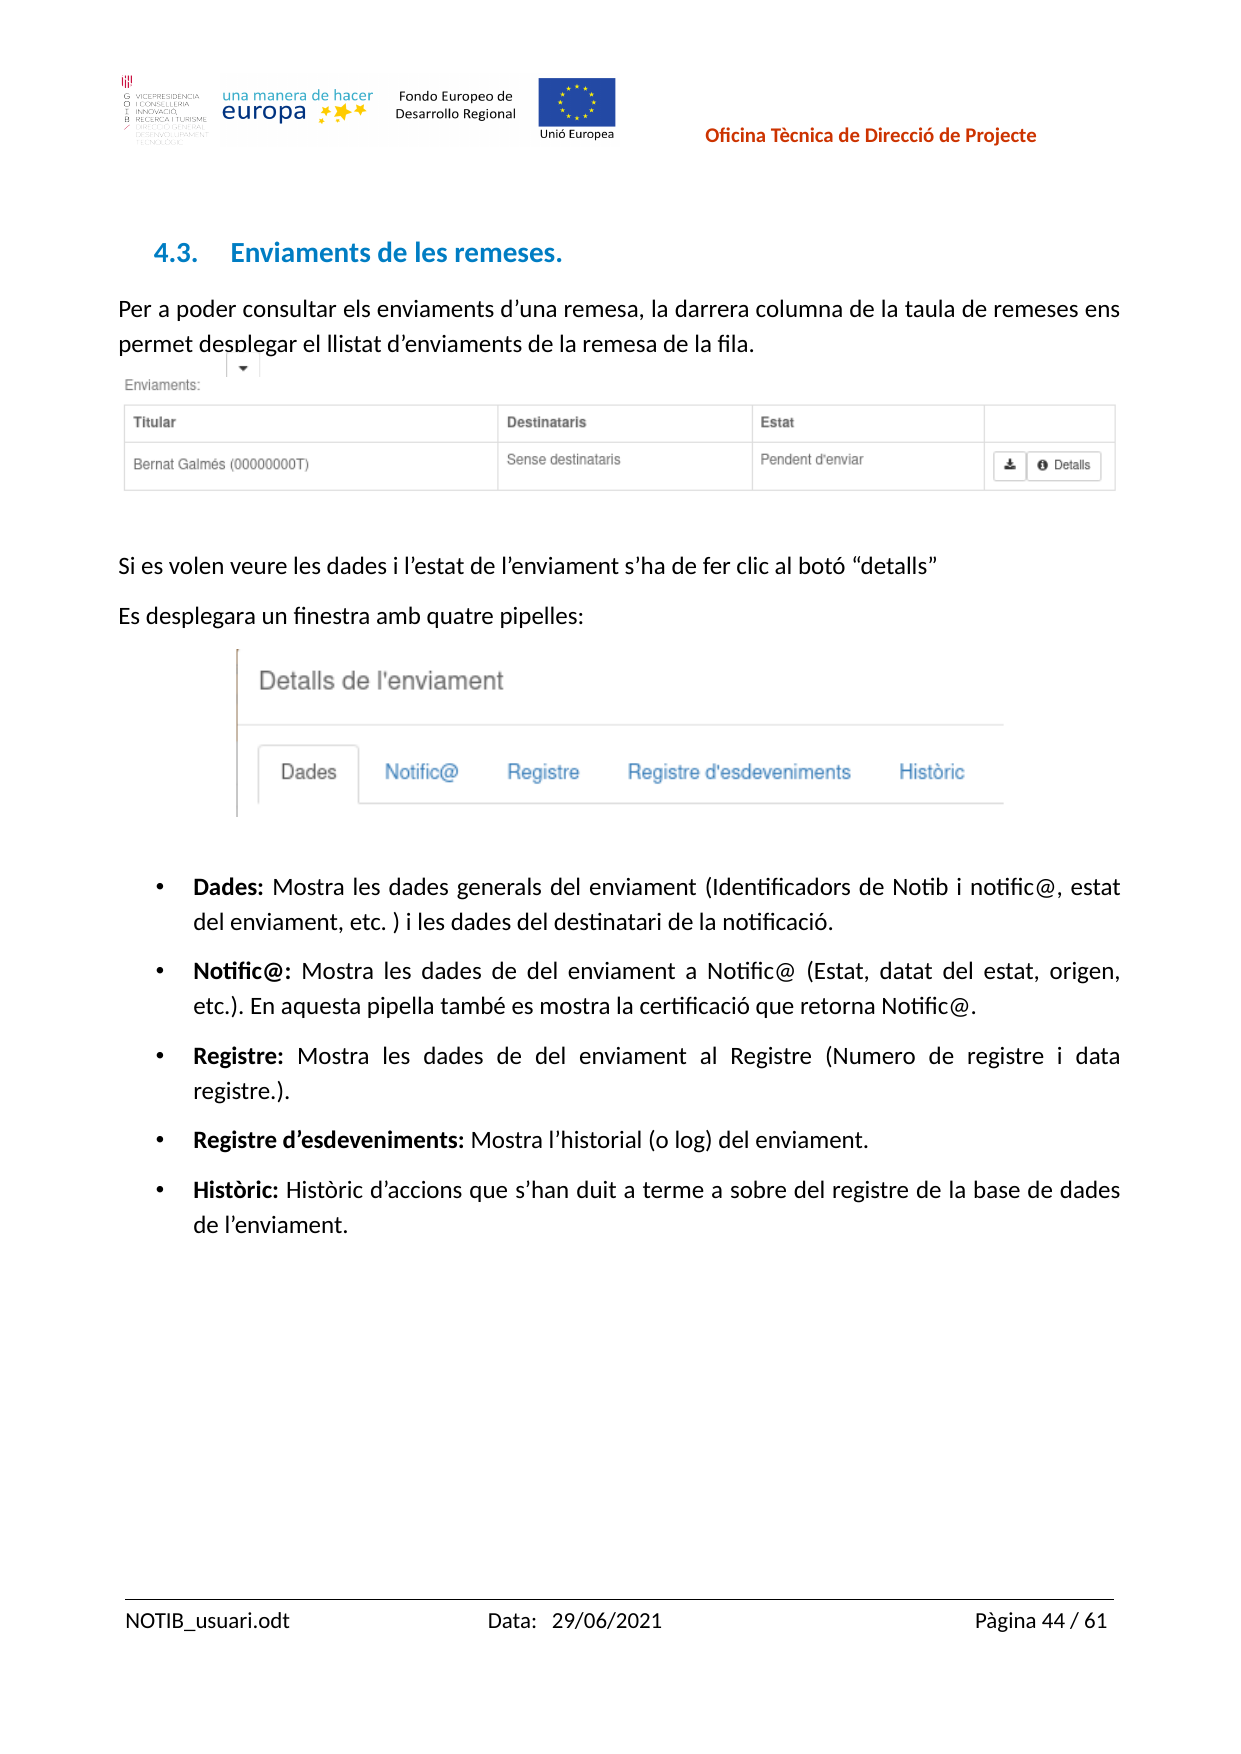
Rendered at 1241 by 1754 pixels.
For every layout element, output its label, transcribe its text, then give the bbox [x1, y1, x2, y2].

list Registre d’esdeveniments: Mostra l’historial (o log) del enviament. [156, 1124, 1122, 1155]
text Si es volen veure les dades i l’estat de l’enviament s’ha de fer clic al botó “detalls” [118, 550, 1122, 581]
picture [219, 73, 621, 147]
list Notific@: Mostra les dades de del enviament a Notific@ (Estat, datat del estat, origen, etc.). En aquesta pipella també es mostra la certificació que retorna Notific@. [156, 955, 1122, 1021]
text Per a poder consultar els enviaments d’una remesa, la darrera columna de la taula de remeses ens permet desplegar el llistat d’enviaments de la remesa de la fila. [118, 293, 1122, 358]
list Històric: Històric d’accions que s’han duit a terme a sobre del registre de la base de dades de l’enviament. [156, 1174, 1122, 1239]
list Registre: Mostra les dades de del enviament al Registre (Numero de registre i data registre.). [156, 1040, 1122, 1105]
list Dades: Mostra les dades generals del enviament (Identificadors de Notib i notific@, estat del enviament, etc. ) i les dades del destinatari de la notificació. [156, 871, 1122, 936]
picture [236, 649, 1004, 817]
text Es desplegara un finestra amb quatre pipelles: [118, 600, 1122, 630]
picture [118, 73, 213, 147]
picture [118, 352, 1123, 497]
subtitle Enviaments de les remeses. [153, 234, 1122, 269]
